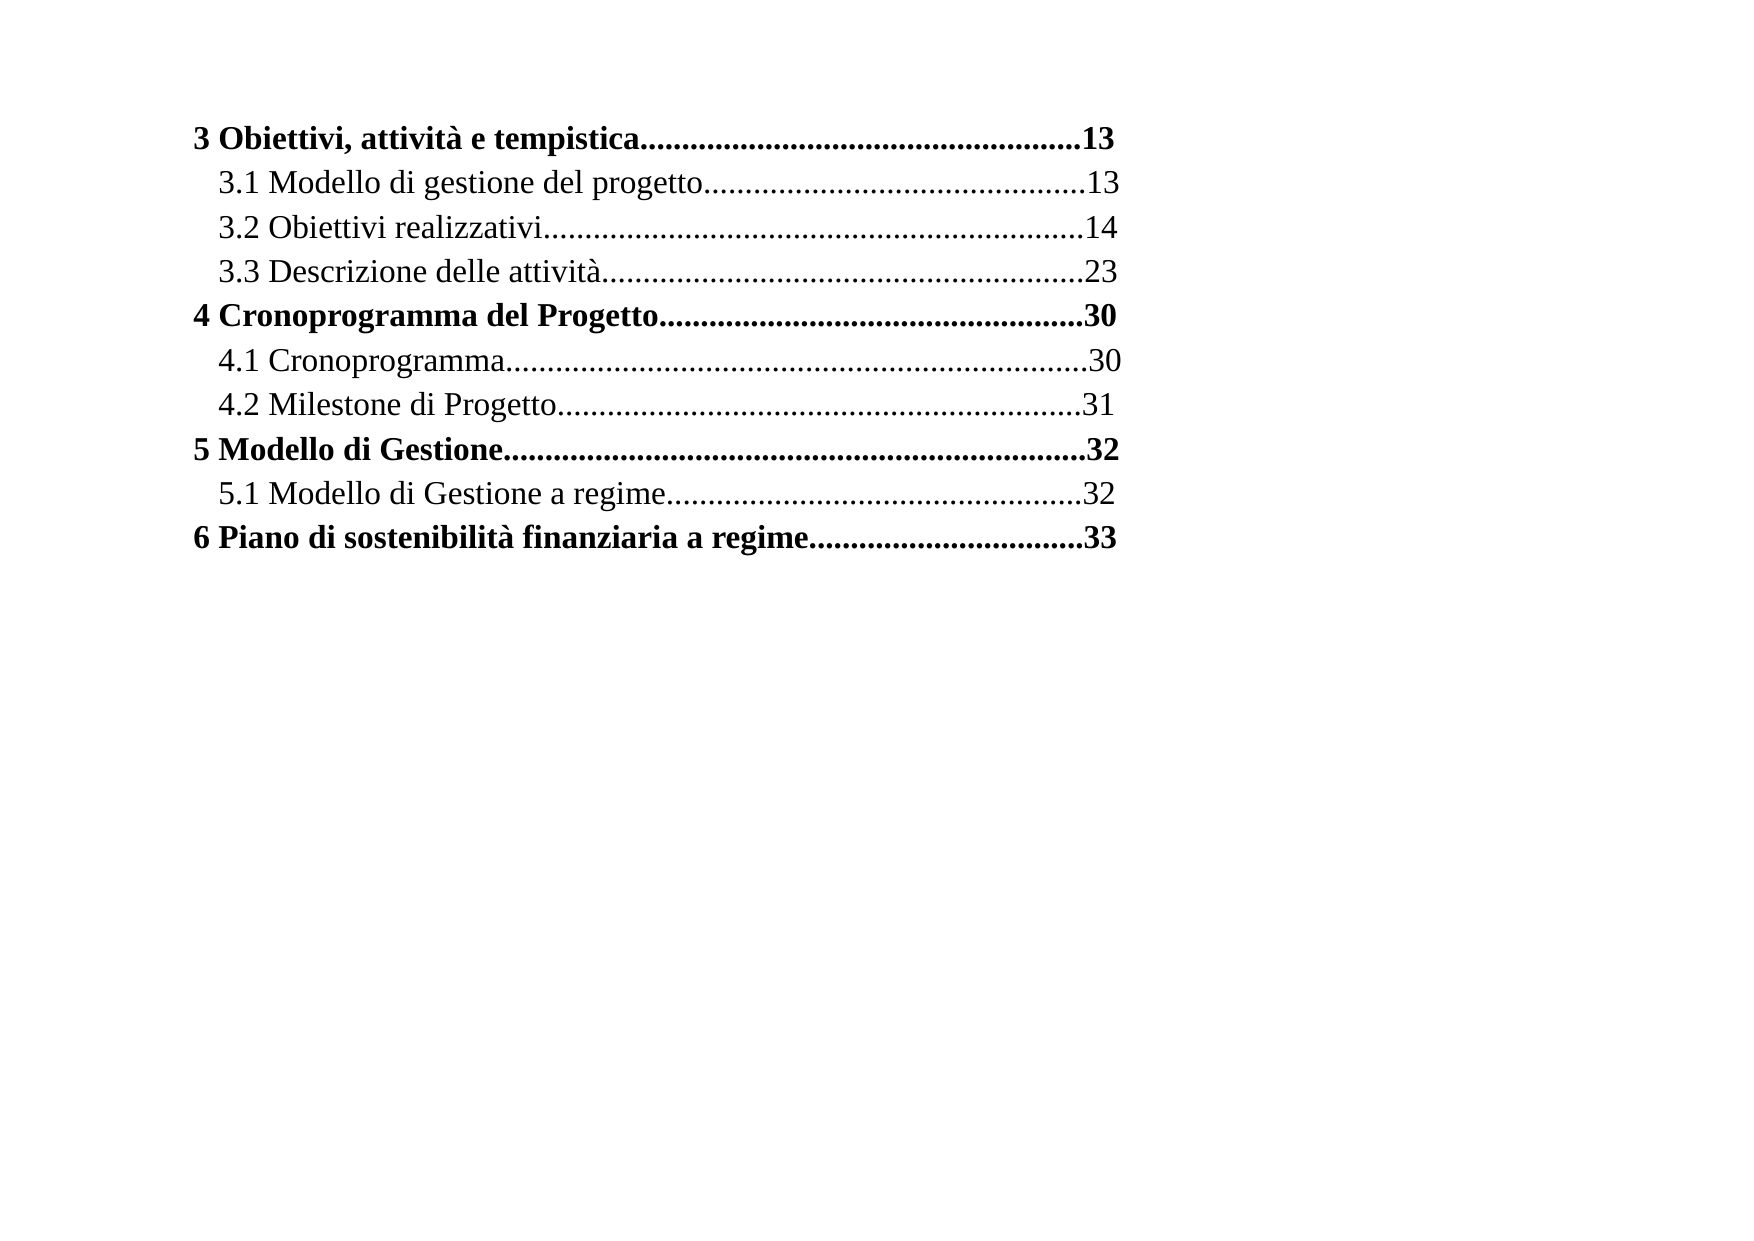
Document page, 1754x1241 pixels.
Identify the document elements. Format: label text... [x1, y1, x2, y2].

text 5 Modello di Gestione......................................................................32 [118, 429, 1636, 467]
text 4.1 Cronoprogramma......................................................................30 [118, 340, 1636, 378]
text 4 Cronoprogramma del Progetto...................................................30 [118, 296, 1636, 334]
text 5.1 Modello di Gestione a regime..................................................32 [118, 473, 1636, 511]
text 3.1 Modello di gestione del progetto..............................................13 [118, 162, 1636, 201]
text 3 Obiettivi, attività e tempistica.....................................................13 [118, 118, 1636, 156]
text 6 Piano di sostenibilità finanziaria a regime.................................33 [118, 517, 1636, 556]
text 3.3 Descrizione delle attività..........................................................23 [118, 251, 1636, 289]
text 4.2 Milestone di Progetto...............................................................31 [118, 384, 1636, 423]
text 3.2 Obiettivi realizzativi.................................................................14 [118, 207, 1636, 245]
